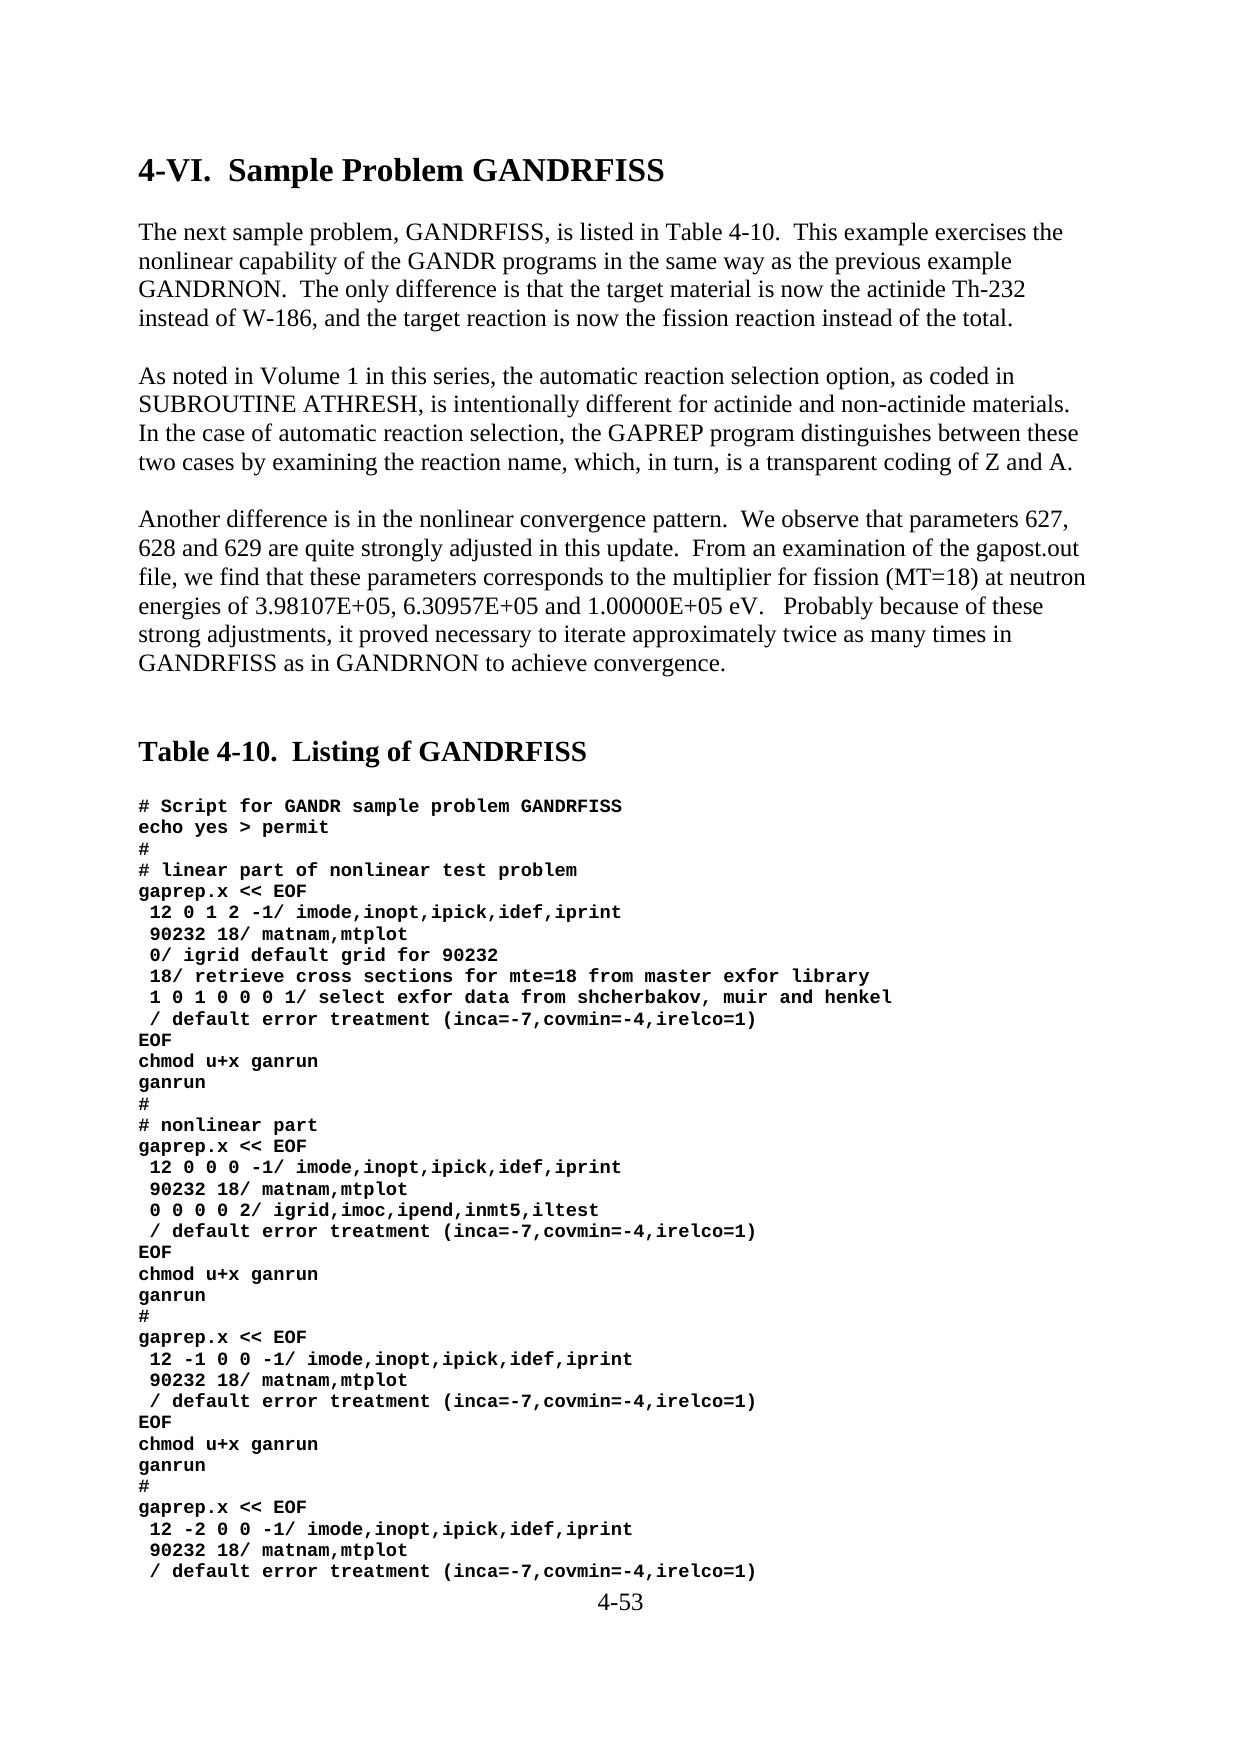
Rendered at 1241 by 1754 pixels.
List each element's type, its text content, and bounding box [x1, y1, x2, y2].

text / default error treatment (inca=-7,covmin=-4,irelco=1) [138, 1009, 1102, 1031]
text chmod u+x ganrun [138, 1264, 1102, 1286]
text # linear part of nonlinear test problem [138, 861, 1102, 882]
text 12 -1 0 0 -1/ imode,inopt,ipick,idef,iprint [138, 1349, 1102, 1371]
text gaprep.x << EOF [138, 1328, 1102, 1349]
text As noted in Volume 1 in this series, the automatic reaction selection option, as coded in SUBROUTINE ATHRESH, is intentionally different for actinide and non-actinide materials. In the case of automatic reaction selection, the GAPREP program distinguishes between these two cases by examining the reaction name, which, in turn, is a transparent coding of Z and A. [138, 361, 1102, 476]
text 0 0 0 0 2/ igrid,imoc,ipend,inmt5,iltest [138, 1201, 1102, 1222]
text # [138, 1307, 1102, 1328]
text 12 0 1 2 -1/ imode,inopt,ipick,idef,iprint [138, 903, 1102, 924]
subtitle Table 4-10. Listing of GANDRFISS [138, 734, 1102, 768]
text gaprep.x << EOF [138, 1498, 1102, 1519]
text gaprep.x << EOF [138, 882, 1102, 903]
text 0/ igrid default grid for 90232 [138, 946, 1102, 967]
text ganrun [138, 1286, 1102, 1307]
text / default error treatment (inca=-7,covmin=-4,irelco=1) [138, 1562, 1102, 1583]
text EOF [138, 1031, 1102, 1052]
text chmod u+x ganrun [138, 1434, 1102, 1456]
text Another difference is in the nonlinear convergence pattern. We observe that parameters 627, 628 and 629 are quite strongly adjusted in this update. From an examination of the gapost.out file, we find that these parameters corresponds to the multiplier for fission (MT=18) at neutron energies of 3.98107E+05, 6.30957E+05 and 1.00000E+05 eV. Probably because of these strong adjustments, it proved necessary to iterate approximately twice as many times in GANDRFISS as in GANDRNON to achieve convergence. [138, 504, 1102, 677]
text echo yes > permit [138, 818, 1102, 839]
text ganrun [138, 1456, 1102, 1477]
text 90232 18/ matnam,mtplot [138, 1541, 1102, 1562]
text # [138, 1477, 1102, 1498]
text 1 0 1 0 0 0 1/ select exfor data from shcherbakov, muir and henkel [138, 988, 1102, 1009]
text 90232 18/ matnam,mtplot [138, 1179, 1102, 1201]
text ganrun [138, 1073, 1102, 1094]
text 12 -2 0 0 -1/ imode,inopt,ipick,idef,iprint [138, 1519, 1102, 1541]
text 90232 18/ matnam,mtplot [138, 1371, 1102, 1392]
text EOF [138, 1243, 1102, 1264]
text # [138, 1094, 1102, 1116]
text 90232 18/ matnam,mtplot [138, 924, 1102, 946]
text gaprep.x << EOF [138, 1137, 1102, 1158]
text 12 0 0 0 -1/ imode,inopt,ipick,idef,iprint [138, 1158, 1102, 1179]
text # [138, 839, 1102, 861]
text chmod u+x ganrun [138, 1052, 1102, 1073]
text 4-VI. Sample Problem GANDRFISS [138, 150, 1102, 188]
text / default error treatment (inca=-7,covmin=-4,irelco=1) [138, 1222, 1102, 1243]
text # Script for GANDR sample problem GANDRFISS [138, 797, 1102, 818]
text EOF [138, 1413, 1102, 1434]
text # nonlinear part [138, 1116, 1102, 1137]
text 18/ retrieve cross sections for mte=18 from master exfor library [138, 967, 1102, 988]
text / default error treatment (inca=-7,covmin=-4,irelco=1) [138, 1392, 1102, 1413]
text The next sample problem, GANDRFISS, is listed in Table 4-10. This example exercises the nonlinear capability of the GANDR programs in the same way as the previous example GANDRNON. The only difference is that the target material is now the actinide Th-232 instead of W-186, and the target reaction is now the fission reaction instead of the total. [138, 217, 1102, 332]
